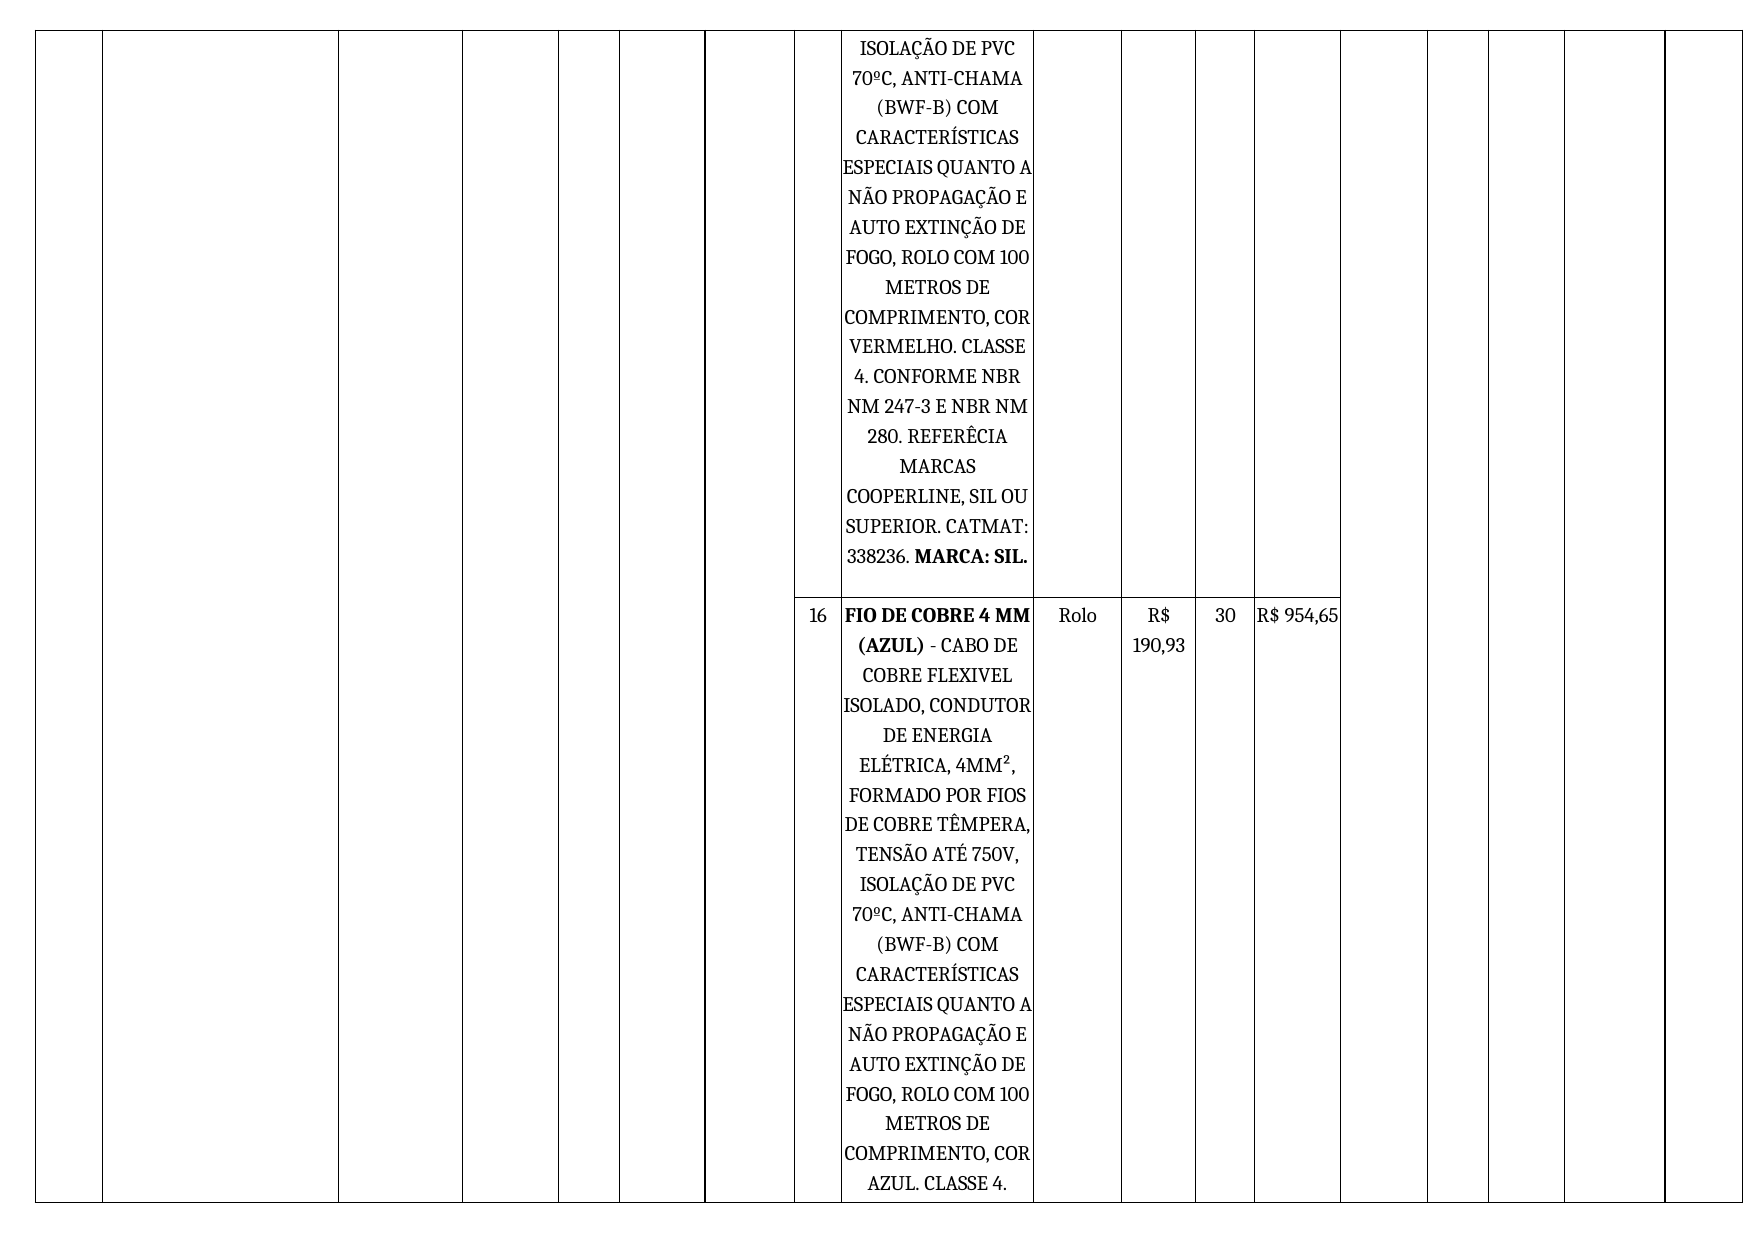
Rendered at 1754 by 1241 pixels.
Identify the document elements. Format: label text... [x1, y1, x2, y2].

table_cell [1341, 31, 1427, 1202]
table_cell [559, 31, 619, 1202]
table_cell 30 [1196, 598, 1254, 1202]
table_cell [1196, 31, 1254, 597]
table_cell [795, 31, 841, 597]
table_cell [103, 31, 338, 1202]
table_cell Rolo [1034, 598, 1121, 1202]
table_cell [620, 31, 704, 1202]
table_cell ISOLAÇÃO DE PVC 70ºC, ANTI-CHAMA (BWF-B) COM CARACTERÍSTICAS ESPECIAIS QUANTO A NÃO PROPAGAÇÃO E AUTO EXTINÇÃO DE FOGO, ROLO COM 100 METROS DE COMPRIMENTO, COR VERMELHO. CLASSE 4. CONFORME NBR NM 247-3 E NBR NM 280. REFERÊCIA MARCAS COOPERLINE, SIL OU SUPERIOR. CATMAT: 338236. MARCA: SIL. [842, 31, 1033, 597]
table_cell [339, 31, 462, 1202]
table_cell FIO DE COBRE 4 MM (AZUL) - CABO DE COBRE FLEXIVEL ISOLADO, CONDUTOR DE ENERGIA ELÉTRICA, 4MM², FORMADO POR FIOS DE COBRE TÊMPERA, TENSÃO ATÉ 750V, ISOLAÇÃO DE PVC 70ºC, ANTI-CHAMA (BWF-B) COM CARACTERÍSTICAS ESPECIAIS QUANTO A NÃO PROPAGAÇÃO E AUTO EXTINÇÃO DE FOGO, ROLO COM 100 METROS DE COMPRIMENTO, COR AZUL. CLASSE 4. [842, 598, 1033, 1202]
table_cell [1122, 31, 1195, 597]
table_cell R$ 954,65 [1255, 598, 1340, 1202]
table_cell [1565, 31, 1664, 1202]
table_cell [1428, 31, 1488, 1202]
table_cell [463, 31, 558, 1202]
table_cell R$ 190,93 [1122, 598, 1195, 1202]
table_cell [1666, 31, 1742, 1202]
table_cell [1034, 31, 1121, 597]
table_cell [706, 31, 794, 1202]
table_cell [36, 31, 102, 1202]
table_cell [1489, 31, 1564, 1202]
table_cell [1255, 31, 1340, 597]
table_cell 16 [795, 598, 841, 1202]
